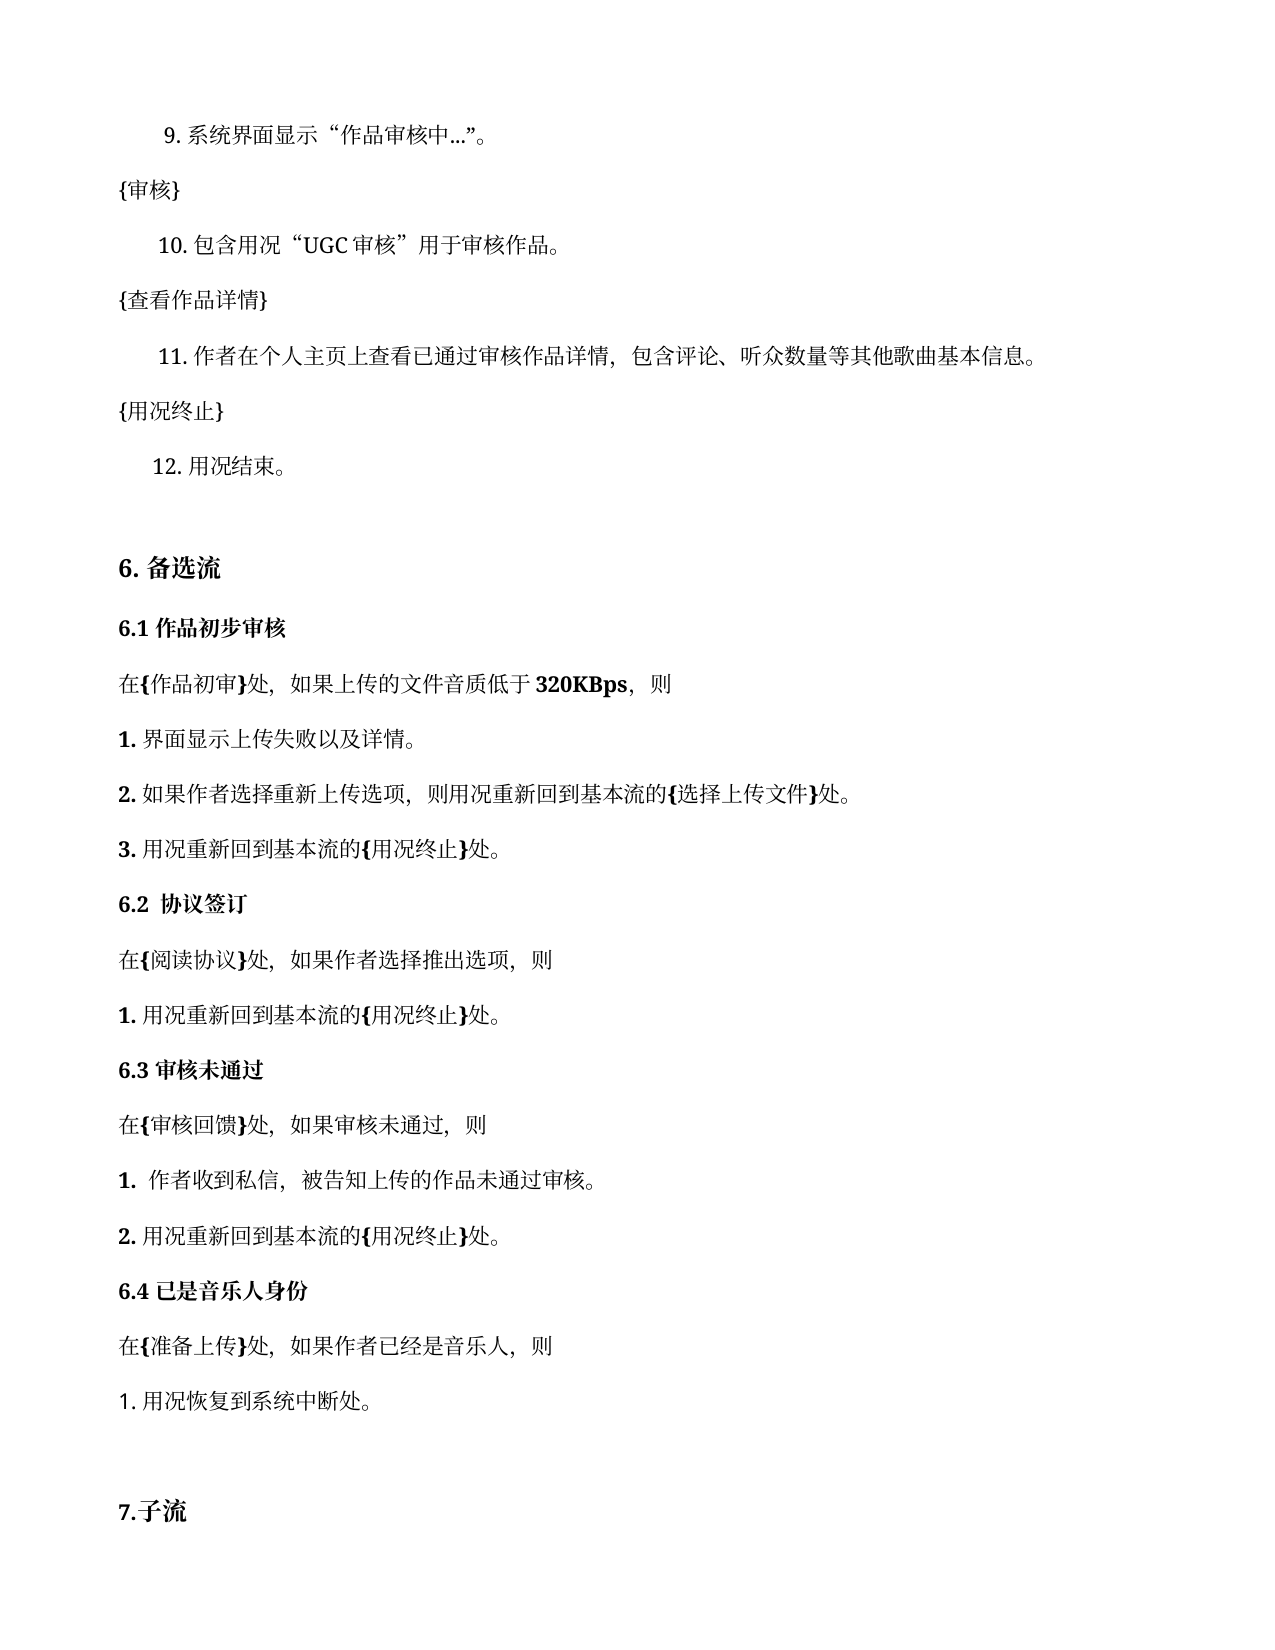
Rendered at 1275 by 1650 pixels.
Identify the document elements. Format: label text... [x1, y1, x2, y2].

text 1. 界面显示上传失败以及详情。 [118, 722, 1157, 754]
text 在{作品初审}处，如果上传的文件音质低于320KBps，则 [118, 667, 1157, 698]
text 12. 用况结束。 [118, 449, 1157, 481]
text 6.3 审核未通过 [118, 1053, 1157, 1085]
text 1. 作者收到私信，被告知上传的作品未通过审核。 [118, 1164, 1157, 1195]
text 9. 系统界面显示“作品审核中...”。 [118, 118, 1157, 150]
text 6.4 已是音乐人身份 [118, 1274, 1157, 1306]
text 6. 备选流 [118, 549, 1157, 585]
text 1. 用况重新回到基本流的{用况终止}处。 [118, 998, 1157, 1030]
text 在{阅读协议}处，如果作者选择推出选项，则 [118, 943, 1157, 974]
text 6.1 作品初步审核 [118, 612, 1157, 643]
text 6.2 协议签订 [118, 888, 1157, 919]
text 2. 如果作者选择重新上传选项，则用况重新回到基本流的{选择上传文件}处。 [118, 777, 1157, 809]
text 2. 用况重新回到基本流的{用况终止}处。 [118, 1219, 1157, 1251]
text 在{准备上传}处，如果作者已经是音乐人，则 [118, 1329, 1157, 1361]
text {查看作品详情} [118, 284, 1157, 315]
text 在{审核回馈}处，如果审核未通过，则 [118, 1108, 1157, 1140]
text 7.子流 [118, 1492, 1157, 1528]
text 11. 作者在个人主页上查看已通过审核作品详情，包含评论、听众数量等其他歌曲基本信息。 [118, 339, 1157, 371]
text {用况终止} [118, 394, 1157, 426]
text {审核} [118, 173, 1157, 205]
text 1. 用况恢复到系统中断处。 [118, 1384, 1157, 1416]
text 10. 包含用况“UGC审核”用于审核作品。 [118, 228, 1157, 260]
text 3. 用况重新回到基本流的{用况终止}处。 [118, 832, 1157, 864]
